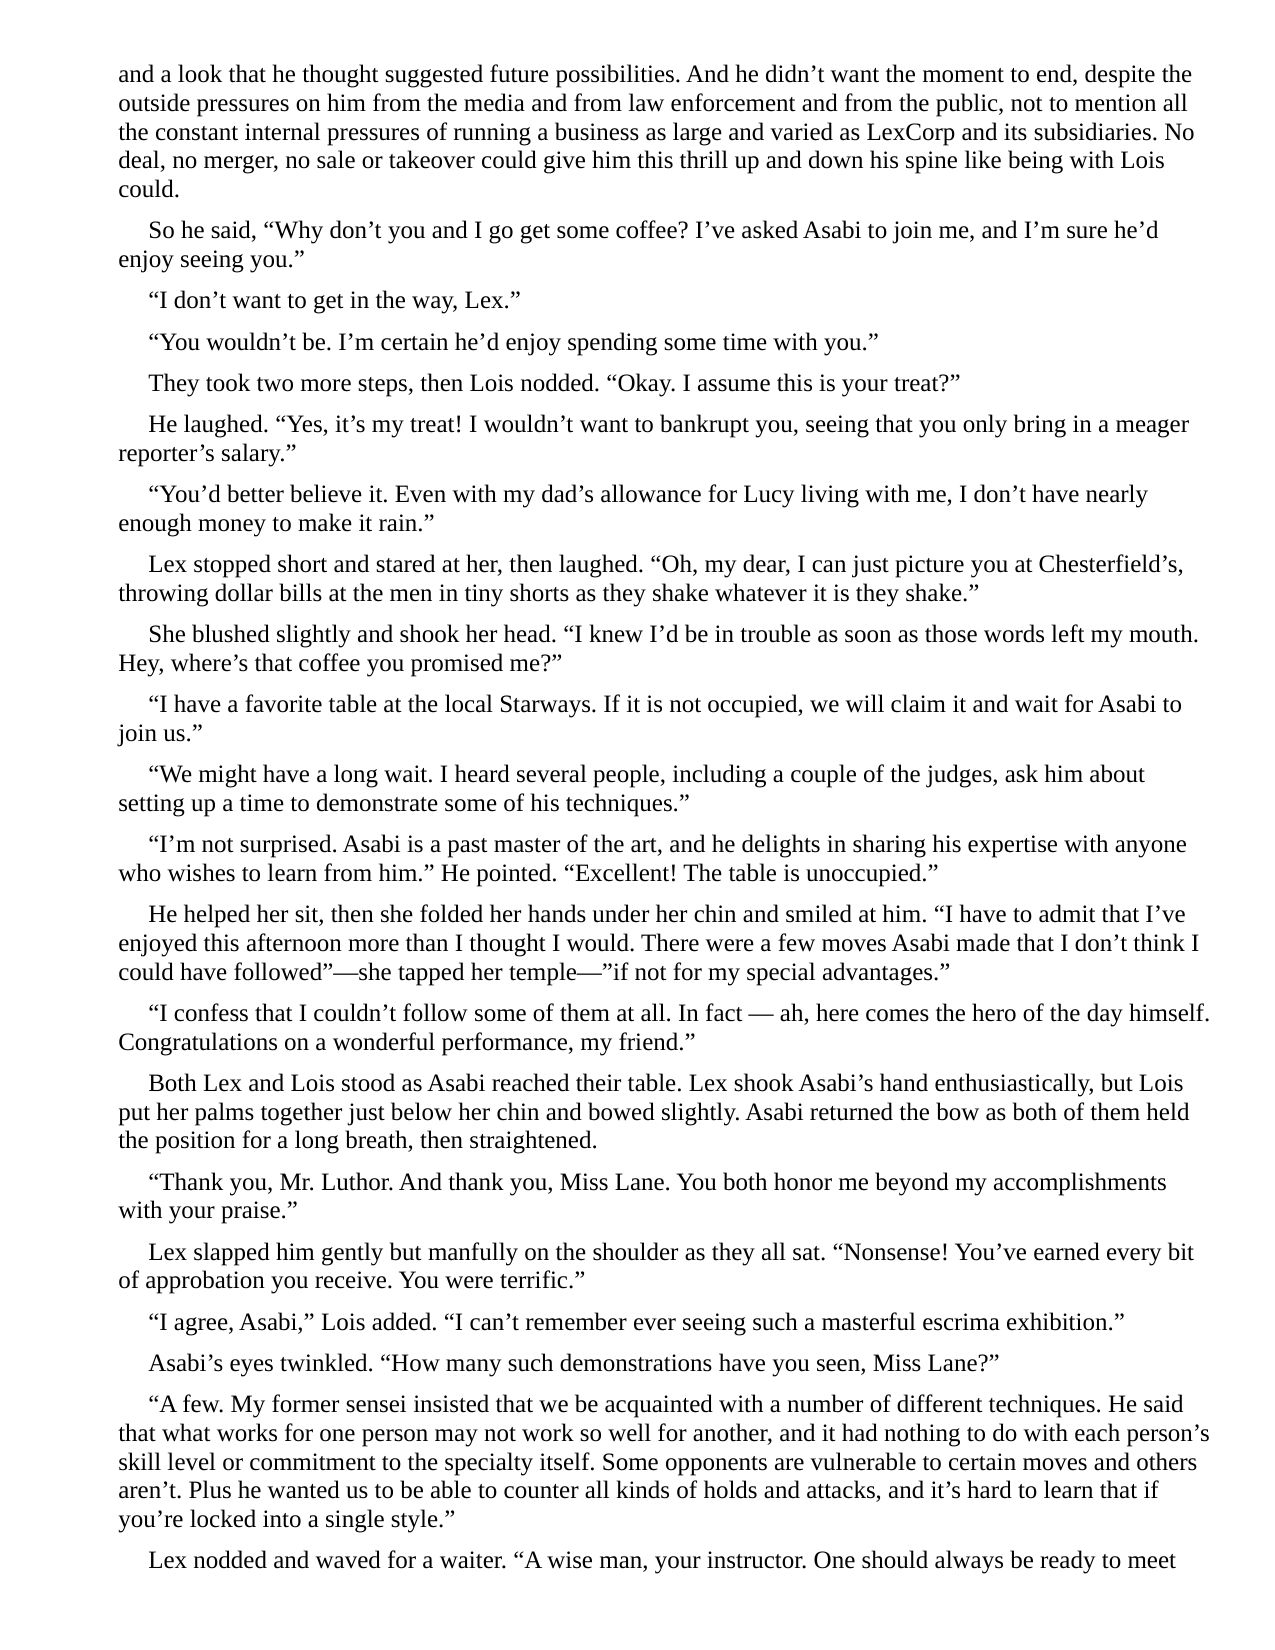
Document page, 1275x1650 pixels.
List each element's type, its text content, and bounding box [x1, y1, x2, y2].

text They took two more steps, then Lois nodded. “Okay. I assume this is your treat?” [118, 368, 1216, 397]
text Lex slapped him gently but manfully on the shoulder as they all sat. “Nonsense! You’ve earned every bit of approbation you receive. You were terrific.” [118, 1237, 1216, 1294]
text and a look that he thought suggested future possibilities. And he didn’t want the moment to end, despite the outside pressures on him from the media and from law enforcement and from the public, not to mention all the constant internal pressures of running a business as large and varied as LexCorp and its subsidiaries. No deal, no merger, no sale or takeover could give him this thrill up and down his spine like being with Lois could. [118, 59, 1216, 203]
text Both Lex and Lois stood as Asabi reached their table. Lex shook Asabi’s hand enthusiastically, but Lois put her palms together just below her chin and bowed slightly. Asabi returned the bow as both of them held the position for a long breath, then straightened. [118, 1068, 1216, 1154]
text She blushed slightly and shook her head. “I knew I’d be in trouble as soon as those words left my mouth. Hey, where’s that coffee you promised me?” [118, 619, 1216, 677]
text “I don’t want to get in the way, Lex.” [118, 285, 1216, 314]
text “Thank you, Mr. Luthor. And thank you, Miss Lane. You both honor me beyond my accomplishments with your praise.” [118, 1167, 1216, 1224]
text Asabi’s eyes twinkled. “How many such demonstrations have you seen, Miss Lane?” [118, 1348, 1216, 1377]
text “I’m not surprised. Asabi is a past master of the art, and he delights in sharing his expertise with anyone who wishes to learn from him.” He pointed. “Excellent! The table is unoccupied.” [118, 829, 1216, 887]
text Lex stopped short and stared at her, then laughed. “Oh, my dear, I can just picture you at Chesterfield’s, throwing dollar bills at the men in tiny shorts as they shake whatever it is they shake.” [118, 549, 1216, 607]
text So he said, “Why don’t you and I go get some coffee? I’ve asked Asabi to join me, and I’m sure he’d enjoy seeing you.” [118, 215, 1216, 273]
text “I agree, Asabi,” Lois added. “I can’t remember ever seeing such a masterful escrima exhibition.” [118, 1307, 1216, 1335]
text “A few. My former sensei insisted that we be acquainted with a number of different techniques. He said that what works for one person may not work so well for another, and it had nothing to do with each person’s skill level or commitment to the specialty itself. Some opponents are vulnerable to certain moves and others aren’t. Plus he wanted us to be able to counter all kinds of holds and attacks, and it’s hard to learn that if you’re locked into a single style.” [118, 1389, 1216, 1533]
text He laughed. “Yes, it’s my treat! I wouldn’t want to bankrupt you, seeing that you only bring in a meager reporter’s salary.” [118, 409, 1216, 467]
text “We might have a long wait. I heard several people, including a couple of the judges, ask him about setting up a time to demonstrate some of his techniques.” [118, 759, 1216, 817]
text Lex nodded and waved for a waiter. “A wise man, your instructor. One should always be ready to meet [118, 1545, 1216, 1574]
text “You wouldn’t be. I’m certain he’d enjoy spending some time with you.” [118, 327, 1216, 355]
text “I confess that I couldn’t follow some of them at all. In fact — ah, here comes the hero of the day himself. Congratulations on a wonderful performance, my friend.” [118, 998, 1216, 1055]
text “You’d better believe it. Even with my dad’s allowance for Lucy living with me, I don’t have nearly enough money to make it rain.” [118, 479, 1216, 537]
text “I have a favorite table at the local Starways. If it is not occupied, we will claim it and wait for Asabi to join us.” [118, 689, 1216, 747]
text He helped her sit, then she folded her hands under her chin and smiled at him. “I have to admit that I’ve enjoyed this afternoon more than I thought I would. There were a few moves Asabi made that I don’t think I could have followed”—she tapped her temple—”if not for my special advantages.” [118, 899, 1216, 985]
